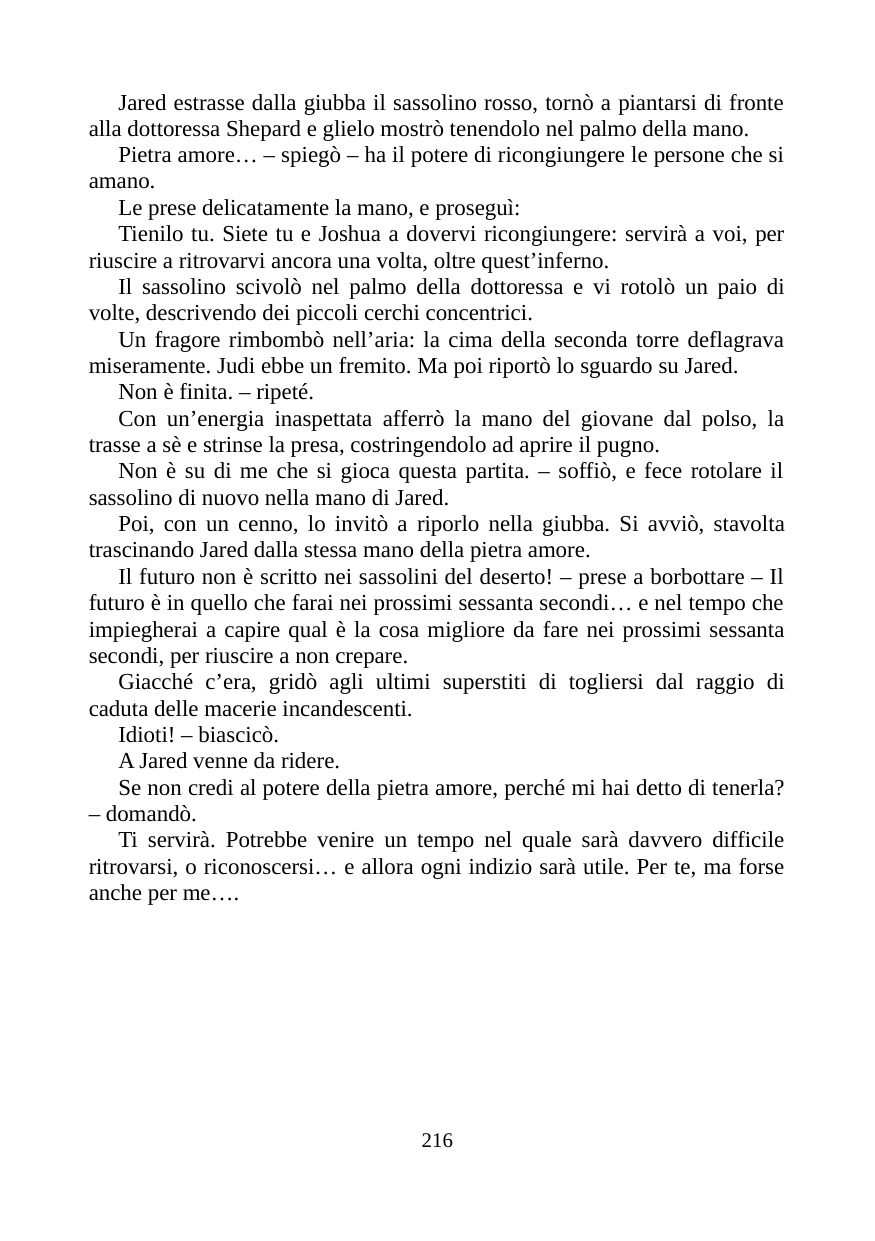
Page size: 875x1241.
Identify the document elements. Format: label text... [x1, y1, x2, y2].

text Il sassolino scivolò nel palmo della dottoressa e vi rotolò un paio di volte, descrivendo dei piccoli cerchi concentrici. [88, 273, 786, 326]
text Non è su di me che si gioca questa partita. – soffiò, e fece rotolare il sassolino di nuovo nella mano di Jared. [88, 457, 786, 510]
text Poi, con un cenno, lo invitò a riporlo nella giubba. Si avviò, stavolta trascinando Jared dalla stessa mano della pietra amore. [88, 510, 786, 563]
text Idioti! – biascicò. [88, 721, 786, 747]
text Pietra amore… – spiegò – ha il potere di ricongiungere le persone che si amano. [88, 141, 786, 194]
text Le prese delicatamente la mano, e proseguì: [88, 194, 786, 220]
text Il futuro non è scritto nei sassolini del deserto! – prese a borbottare – Il futuro è in quello che farai nei prossimi sessanta secondi… e nel tempo che impiegherai a capire qual è la cosa migliore da fare nei prossimi sessanta secondi, per riuscire a non crepare. [88, 563, 786, 668]
text Con un’energia inaspettata afferrò la mano del giovane dal polso, la trasse a sè e strinse la presa, costringendolo ad aprire il pugno. [88, 405, 786, 457]
text Ti servirà. Potrebbe venire un tempo nel quale sarà davvero difficile ritrovarsi, o riconoscersi… e allora ogni indizio sarà utile. Per te, ma forse anche per me…. [88, 826, 786, 906]
text Giacché c’era, gridò agli ultimi superstiti di togliersi dal raggio di caduta delle macerie incandescenti. [88, 668, 786, 721]
text Se non credi al potere della pietra amore, perché mi hai detto di tenerla? – domandò. [88, 774, 786, 826]
text Tienilo tu. Siete tu e Joshua a dovervi ricongiungere: servirà a voi, per riuscire a ritrovarvi ancora una volta, oltre quest’inferno. [88, 220, 786, 273]
text Non è finita. – ripeté. [88, 378, 786, 405]
text Un fragore rimbombò nell’aria: la cima della seconda torre deflagrava miseramente. Judi ebbe un fremito. Ma poi riportò lo sguardo su Jared. [88, 326, 786, 378]
text Jared estrasse dalla giubba il sassolino rosso, tornò a piantarsi di fronte alla dottoressa Shepard e glielo mostrò tenendolo nel palmo della mano. [88, 88, 786, 141]
text A Jared venne da ridere. [88, 747, 786, 774]
